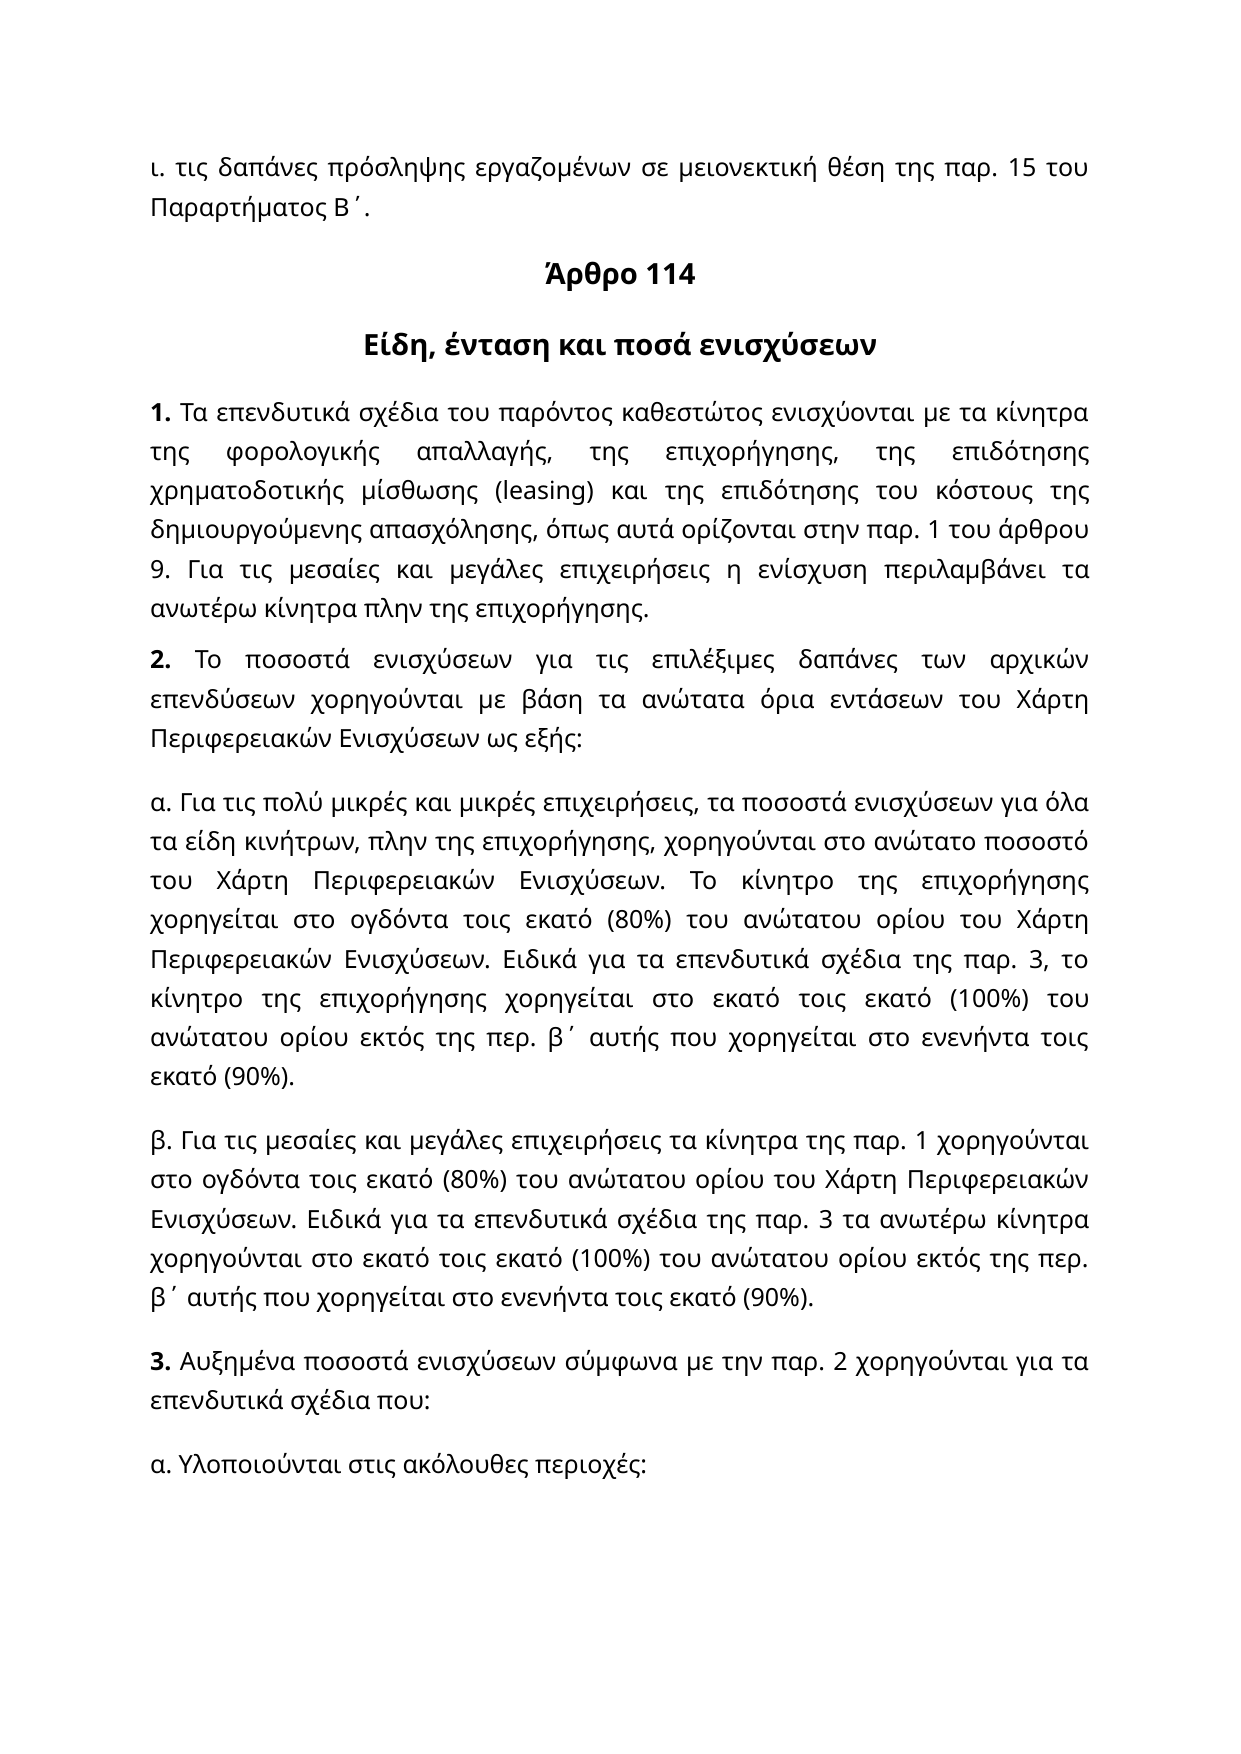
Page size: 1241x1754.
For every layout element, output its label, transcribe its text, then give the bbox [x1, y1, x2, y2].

text 3. Αυξημένα ποσοστά ενισχύσεων σύμφωνα με την παρ. 2 χορηγούνται για τα επενδυτικά σχέδια που: [150, 1344, 1090, 1417]
text α. Για τις πολύ μικρές και μικρές επιχειρήσεις, τα ποσοστά ενισχύσεων για όλα τα είδη κινήτρων, πλην της επιχορήγησης, χορηγούνται στο ανώτατο ποσοστό του Χάρτη Περιφερειακών Ενισχύσεων. Το κίνητρο της επιχορήγησης χορηγείται στο ογδόντα τοις εκατό (80%) του ανώτατου ορίου του Χάρτη Περιφερειακών Ενισχύσεων. Ειδικά για τα επενδυτικά σχέδια της παρ. 3, το κίνητρο της επιχορήγησης χορηγείται στο εκατό τοις εκατό (100%) του ανώτατου ορίου εκτός της περ. β΄ αυτής που χορηγείται στο ενενήντα τοις εκατό (90%). [150, 784, 1090, 1093]
text ι. τις δαπάνες πρόσληψης εργαζομένων σε μειονεκτική θέση της παρ. 15 του Παραρτήματος Β΄. [150, 150, 1090, 223]
text α. Υλοποιούνται στις ακόλουθες περιοχές: [150, 1447, 1090, 1481]
text 1. Τα επενδυτικά σχέδια του παρόντος καθεστώτος ενισχύονται με τα κίνητρα της φορολογικής απαλλαγής, της επιχορήγησης, της επιδότησης χρηματοδοτικής μίσθωσης (leasing) και της επιδότησης του κόστους της δημιουργούμενης απασχόλησης, όπως αυτά ορίζονται στην παρ. 1 του άρθρου 9. Για τις μεσαίες και μεγάλες επιχειρήσεις η ενίσχυση περιλαμβάνει τα ανωτέρω κίνητρα πλην της επιχορήγησης. [150, 394, 1090, 624]
subtitle Είδη, ένταση και ποσά ενισχύσεων [150, 324, 1090, 364]
text β. Για τις μεσαίες και μεγάλες επιχειρήσεις τα κίνητρα της παρ. 1 χορηγούνται στο ογδόντα τοις εκατό (80%) του ανώτατου ορίου του Χάρτη Περιφερειακών Ενισχύσεων. Ειδικά για τα επενδυτικά σχέδια της παρ. 3 τα ανωτέρω κίνητρα χορηγούνται στο εκατό τοις εκατό (100%) του ανώτατου ορίου εκτός της περ. β΄ αυτής που χορηγείται στο ενενήντα τοις εκατό (90%). [150, 1123, 1090, 1314]
subtitle Άρθρο 114 [150, 253, 1090, 293]
text 2. Το ποσοστά ενισχύσεων για τις επιλέξιμες δαπάνες των αρχικών επενδύσεων χορηγούνται με βάση τα ανώτατα όρια εντάσεων του Χάρτη Περιφερειακών Ενισχύσεων ως εξής: [150, 642, 1090, 754]
